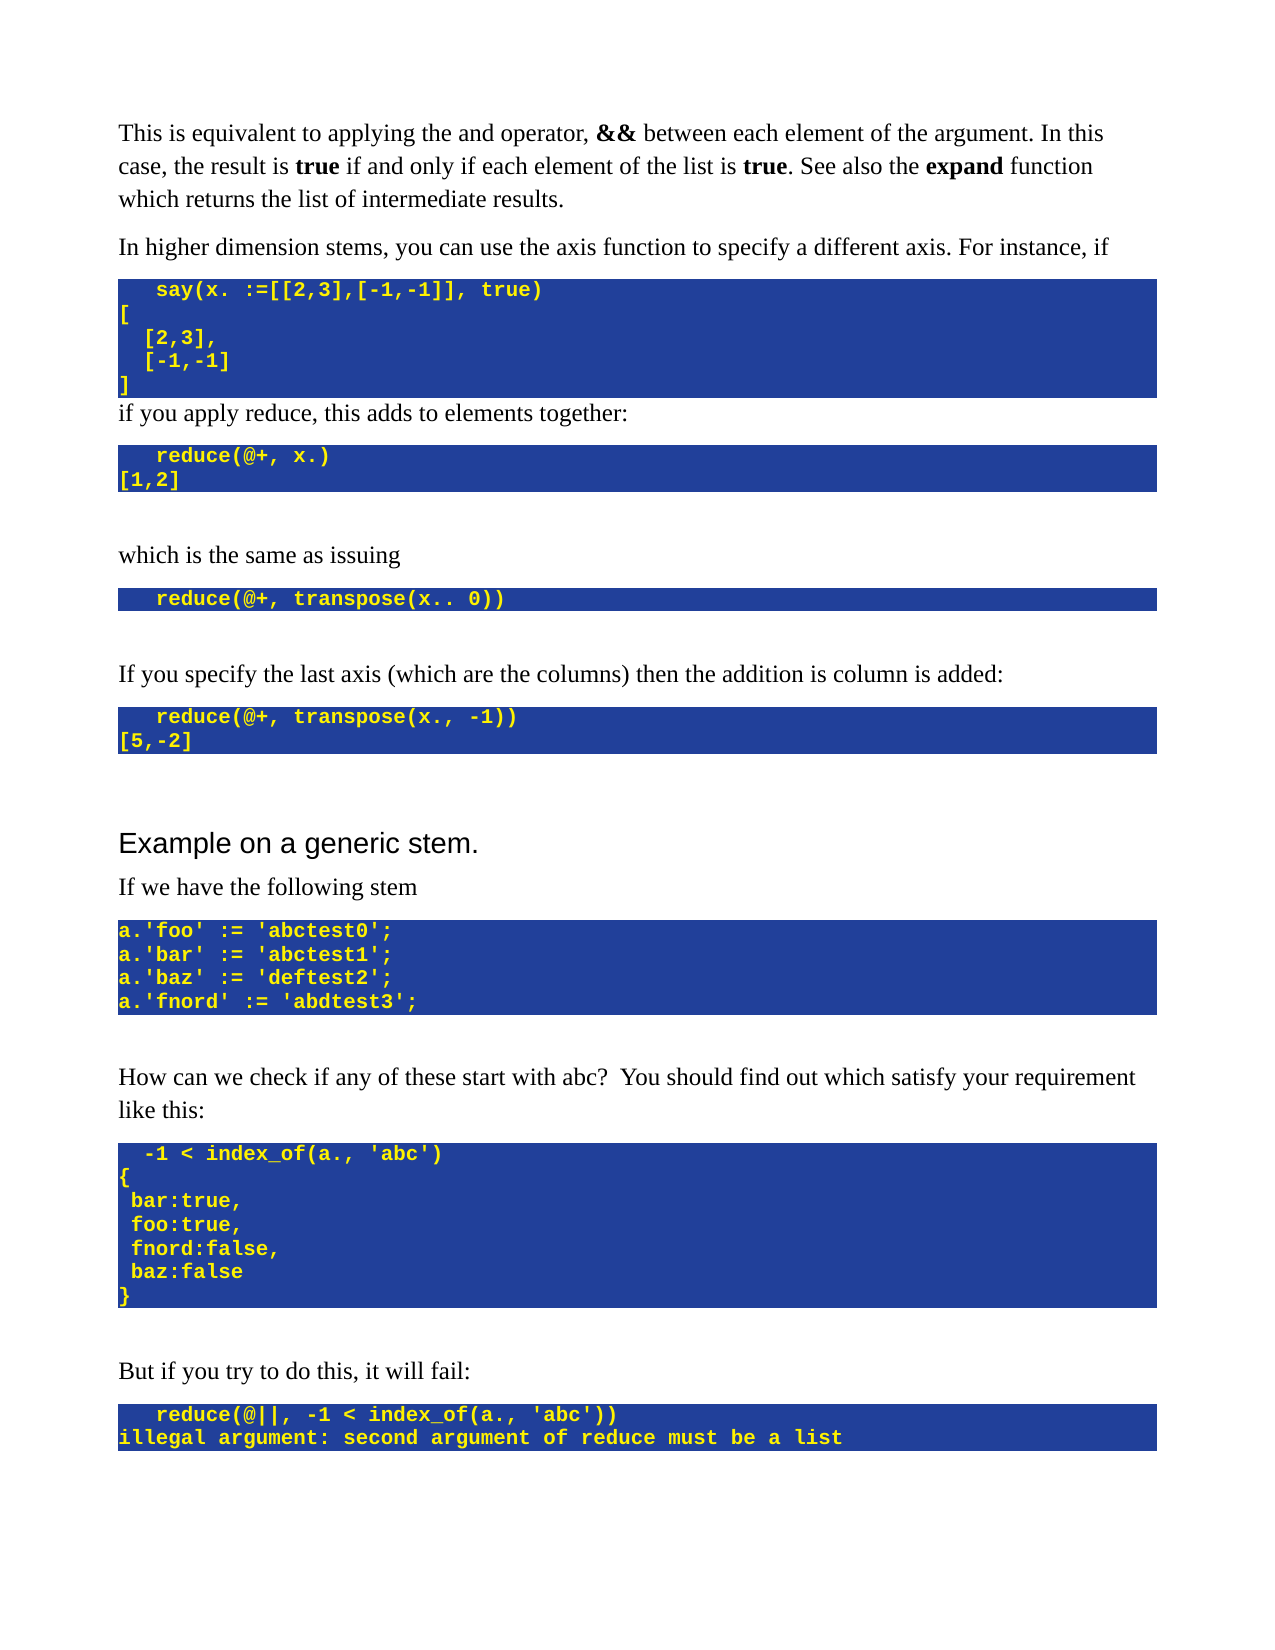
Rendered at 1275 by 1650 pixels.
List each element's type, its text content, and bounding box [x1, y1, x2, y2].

text In higher dimension stems, you can use the axis function to specify a different axis. For instance, if [118, 232, 1157, 261]
text reduce(@||, -1 < index_of(a., 'abc')) [118, 1404, 1157, 1427]
text a.'fnord' := 'abdtest3'; [118, 991, 1157, 1015]
text This is equivalent to applying the and operator, && between each element of the argument. In this case, the result is true if and only if each element of the list is true. See also the expand function which returns the list of intermediate results. [118, 118, 1157, 213]
text If we have the following stem [118, 872, 1157, 901]
text [ [118, 303, 1157, 327]
text baz:false [118, 1261, 1157, 1285]
text a.'baz' := 'deftest2'; [118, 967, 1157, 991]
text But if you try to do this, it will fail: [118, 1356, 1157, 1385]
text [5,-2] [118, 730, 1157, 754]
subtitle Example on a generic stem. [118, 826, 1157, 860]
text { [118, 1167, 1157, 1190]
text ] [118, 374, 1157, 398]
text -1 < index_of(a., 'abc') [118, 1143, 1157, 1167]
text if you apply reduce, this adds to elements together: [118, 398, 1157, 426]
text If you specify the last axis (which are the columns) then the addition is column is added: [118, 659, 1157, 688]
text say(x. :=[[2,3],[-1,-1]], true) [118, 279, 1157, 303]
text reduce(@+, transpose(x.. 0)) [118, 588, 1157, 611]
text reduce(@+, transpose(x., -1)) [118, 707, 1157, 730]
text a.'foo' := 'abctest0'; [118, 920, 1157, 944]
text fnord:false, [118, 1237, 1157, 1261]
text reduce(@+, x.) [118, 445, 1157, 469]
text a.'bar' := 'abctest1'; [118, 944, 1157, 967]
text [-1,-1] [118, 350, 1157, 374]
text illegal argument: second argument of reduce must be a list [118, 1427, 1157, 1451]
text bar:true, [118, 1190, 1157, 1214]
text which is the same as issuing [118, 540, 1157, 569]
text } [118, 1285, 1157, 1308]
text [2,3], [118, 327, 1157, 350]
text How can we check if any of these start with abc? You should find out which satisfy your requirement like this: [118, 1062, 1157, 1124]
text foo:true, [118, 1214, 1157, 1237]
text [1,2] [118, 469, 1157, 492]
